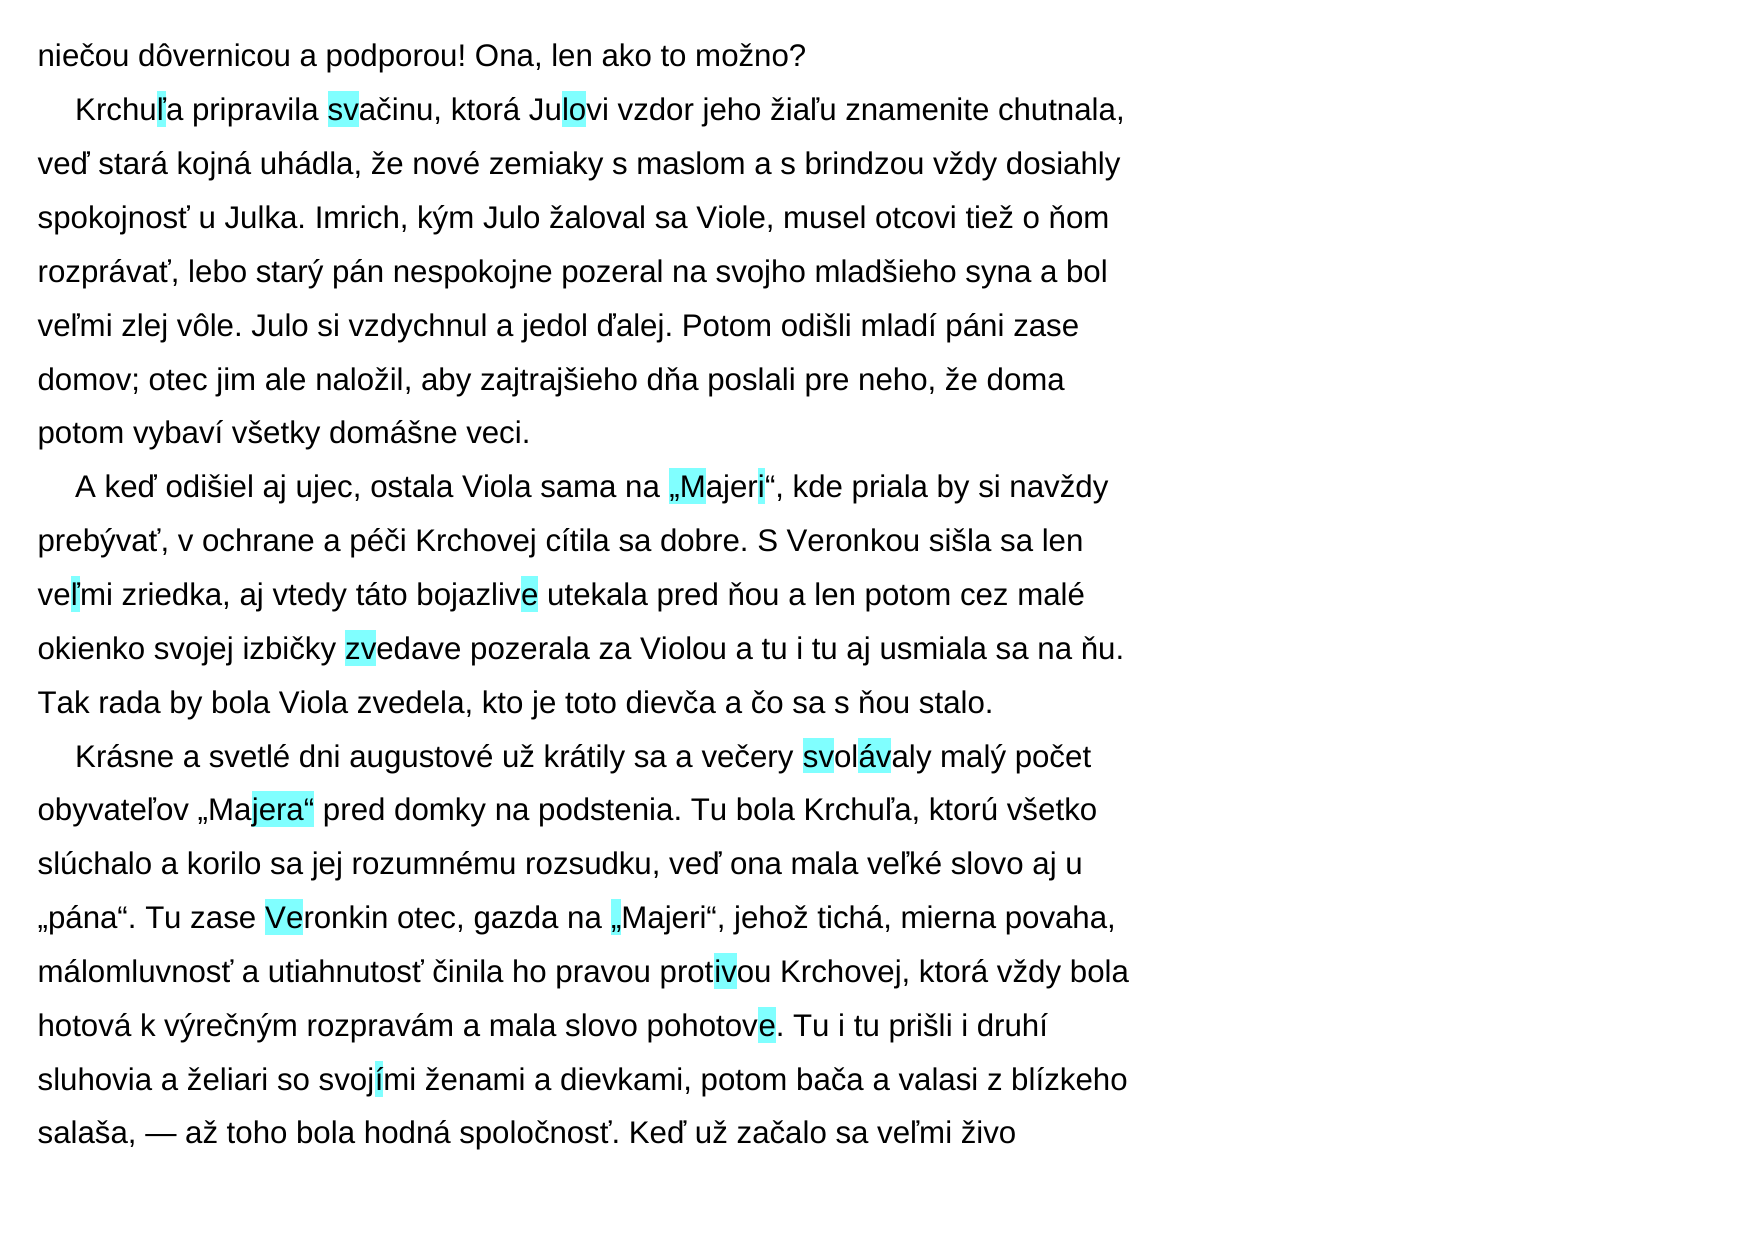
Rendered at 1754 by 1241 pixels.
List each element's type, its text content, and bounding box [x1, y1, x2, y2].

text A keď odišiel aj ujec, ostala Viola sama na „Majeri“, kde priala by si navždy prebývať, v ochrane a péči Krchovej cítila sa dobre. S Veronkou sišla sa len veľmi zriedka, aj vtedy táto bojazlive utekala pred ňou a len potom cez malé okienko svojej izbičky zvedave pozerala za Violou a tu i tu aj usmiala sa na ňu. Tak rada by bola Viola zvedela, kto je toto dievča a čo sa s ňou stalo. [37, 468, 1130, 720]
text Krásne a svetlé dni augustové už krátily sa a večery svolávaly malý počet obyvateľov „Majera“ pred domky na podstenia. Tu bola Krchuľa, ktorú všetko slúchalo a korilo sa jej rozumnému rozsudku, veď ona mala veľké slovo aj u „pána“. Tu zase Veronkin otec, gazda na „Majeri“, jehož tichá, mierna povaha, málomluvnosť a utiahnutosť činila ho pravou protivou Krchovej, ktorá vždy bola hotová k výrečným rozpravám a mala slovo pohotove. Tu i tu prišli i druhí sluhovia a želiari so svojími ženami a dievkami, potom bača a valasi z blízkeho salaša, — až toho bola hodná spoločnosť. Keď už začalo sa veľmi živo [37, 738, 1130, 1151]
text niečou dôvernicou a podporou! Ona, len ako to možno? [37, 37, 1130, 73]
text Krchuľa pripravila svačinu, ktorá Julovi vzdor jeho žiaľu znamenite chutnala, veď stará kojná uhádla, že nové zemiaky s maslom a s brindzou vždy dosiahly spokojnosť u Julka. Imrich, kým Julo žaloval sa Viole, musel otcovi tiež o ňom rozprávať, lebo starý pán nespokojne pozeral na svojho mladšieho syna a bol veľmi zlej vôle. Julo si vzdychnul a jedol ďalej. Potom odišli mladí páni zase domov; otec jim ale naložil, aby zajtrajšieho dňa poslali pre neho, že doma potom vybaví všetky domášne veci. [37, 91, 1130, 450]
